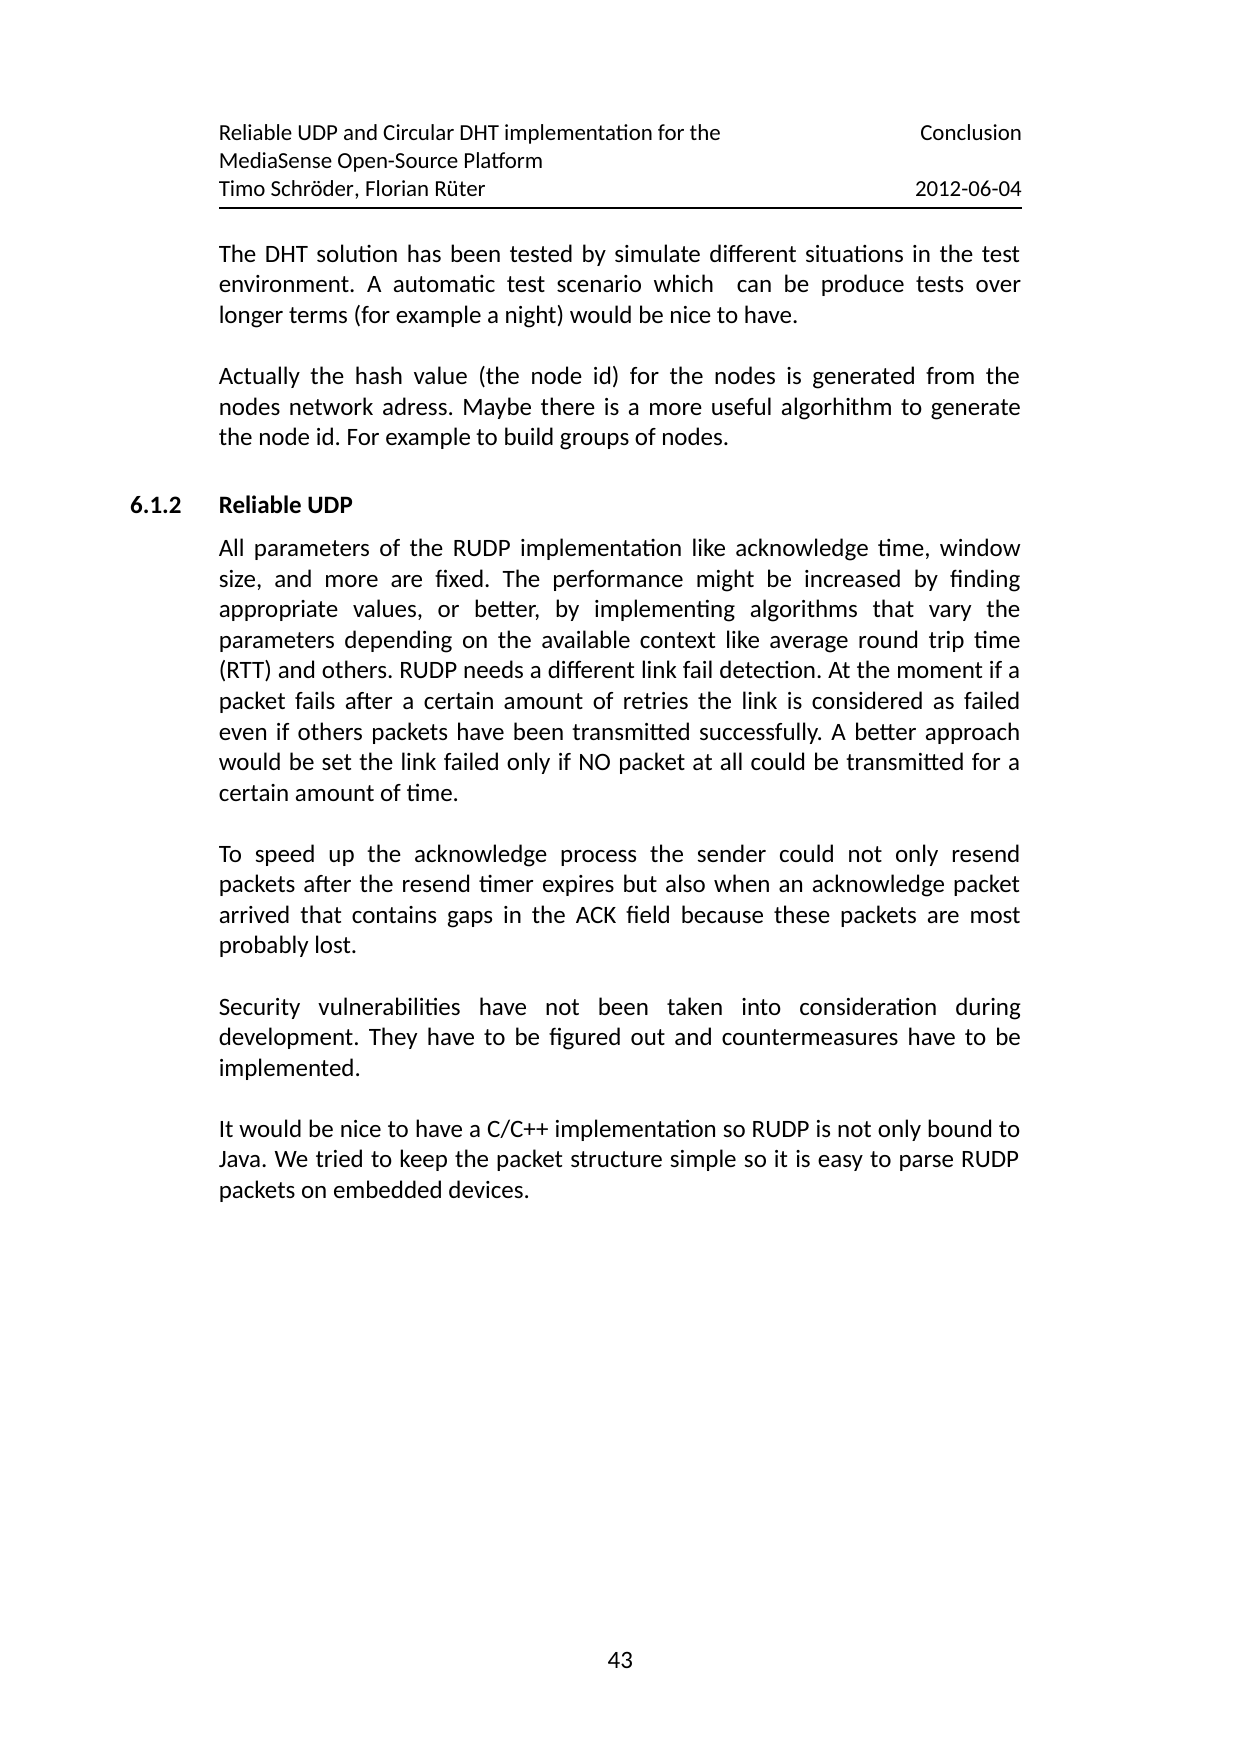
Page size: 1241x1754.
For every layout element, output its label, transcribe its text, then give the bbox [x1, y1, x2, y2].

text Actually the hash value (the node id) for the nodes is generated from the nodes network adress. Maybe there is a more useful algorhithm to generate the node id. For example to build groups of nodes. [218, 360, 1022, 452]
subtitle Reliable UDP [130, 489, 1022, 519]
text It would be nice to have a C/C++ implementation so RUDP is not only bound to Java. We tried to keep the packet structure simple so it is easy to parse RUDP packets on embedded devices. [218, 1113, 1022, 1204]
text To speed up the acknowledge process the sender could not only resend packets after the resend timer expires but also when an acknowledge packet arrived that contains gaps in the ACK field because these packets are most probably lost. [218, 838, 1022, 960]
text The DHT solution has been tested by simulate different situations in the test environment. A automatic test scenario which can be produce tests over longer terms (for example a night) would be nice to have. [218, 238, 1022, 329]
text All parameters of the RUDP implementation like acknowledge time, window size, and more are fixed. The performance might be increased by finding appropriate values, or better, by implementing algorithms that vary the parameters depending on the available context like average round trip time (RTT) and others. RUDP needs a different link fail detection. At the moment if a packet fails after a certain amount of retries the link is considered as failed even if others packets have been transmitted successfully. A better approach would be set the link failed only if NO packet at all could be transmitted for a certain amount of time. [218, 532, 1022, 807]
text Security vulnerabilities have not been taken into consideration during development. They have to be figured out and countermeasures have to be implemented. [218, 991, 1022, 1082]
